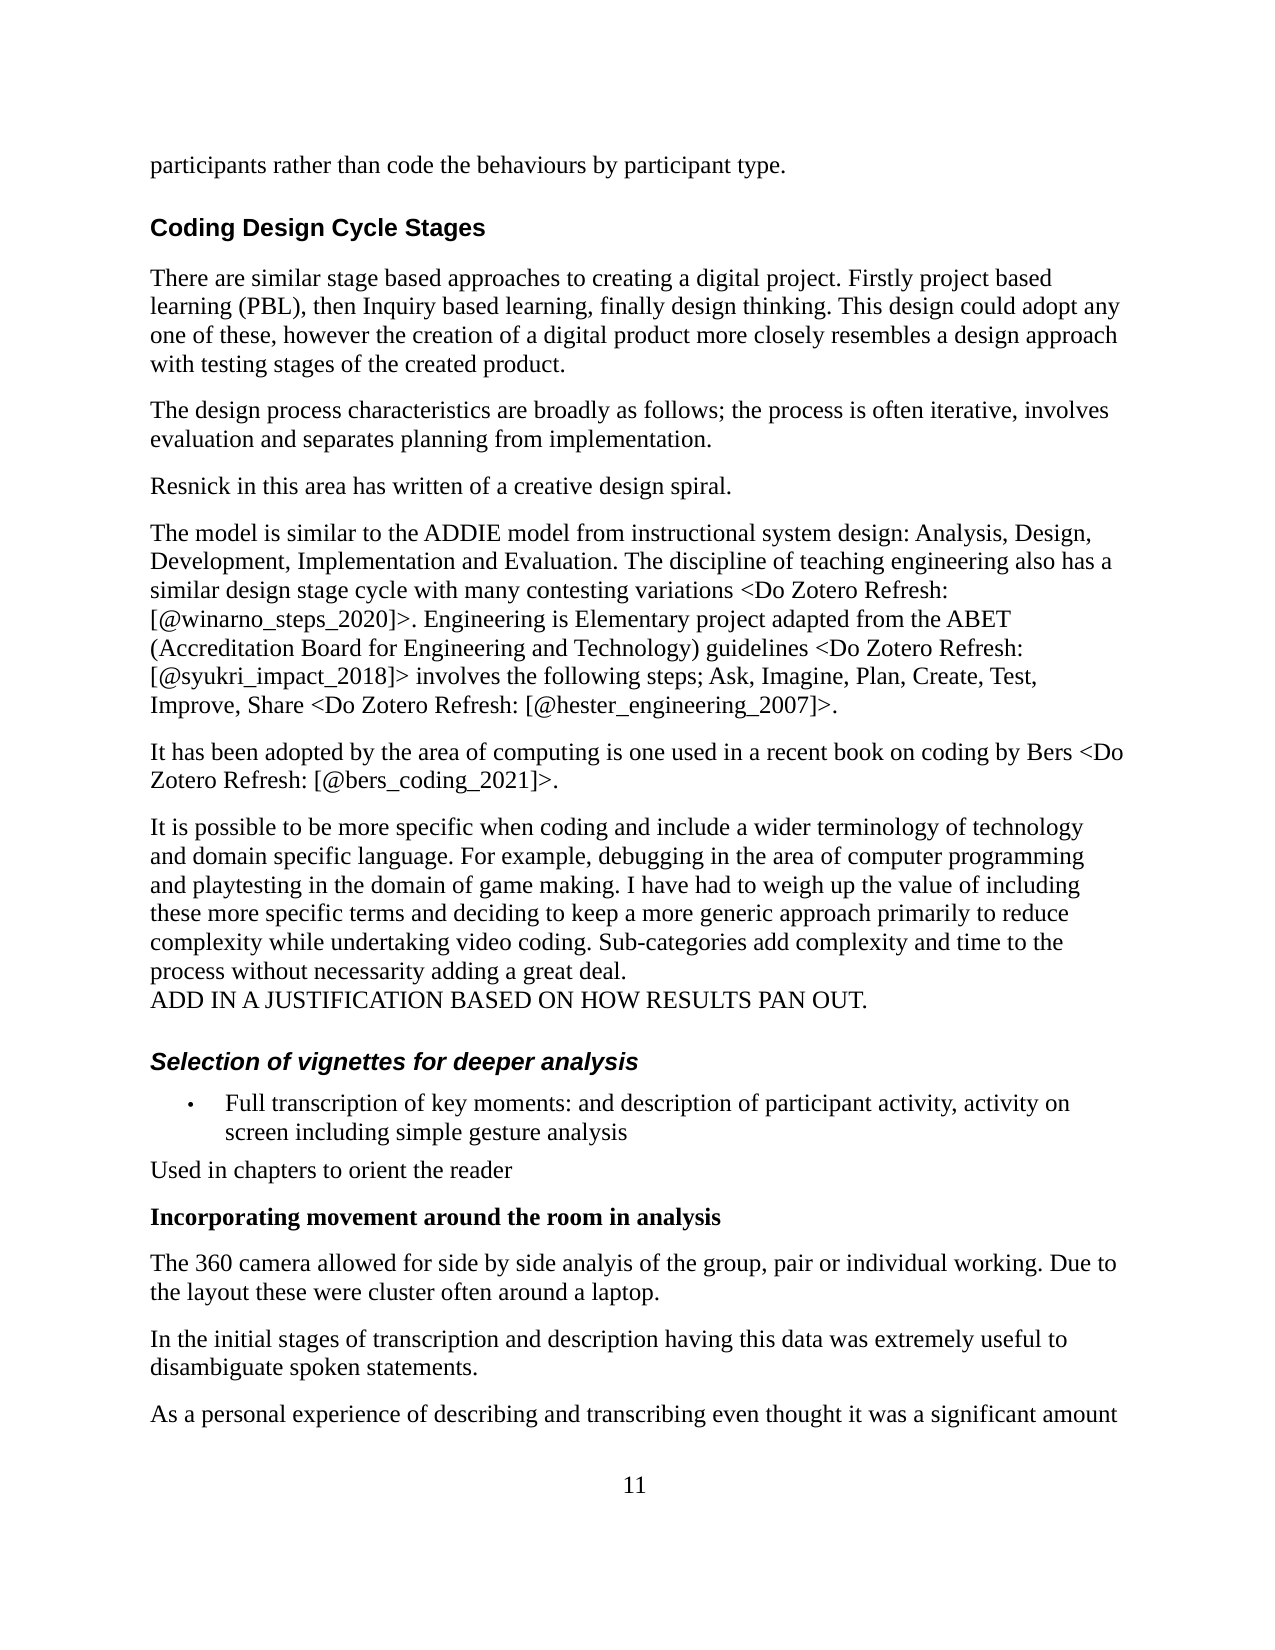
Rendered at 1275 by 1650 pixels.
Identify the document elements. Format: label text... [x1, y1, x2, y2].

text The 360 camera allowed for side by side analyis of the group, pair or individual working. Due to the layout these were cluster often around a laptop. [150, 1248, 1125, 1306]
text The model is similar to the ADDIE model from instructional system design: Analysis, Design, Development, Implementation and Evaluation. The discipline of teaching engineering also has a similar design stage cycle with many contesting variations <Do Zotero Refresh: [@winarno_steps_2020]>. Engineering is Elementary project adapted from the ABET (Accreditation Board for Engineering and Technology) guidelines <Do Zotero Refresh: [@syukri_impact_2018]> involves the following steps; Ask, Imagine, Plan, Create, Test, Improve, Share <Do Zotero Refresh: [@hester_engineering_2007]>. [150, 518, 1125, 719]
text As a personal experience of describing and transcribing even thought it was a significant amount [150, 1399, 1125, 1428]
text Resnick in this area has written of a creative design spiral. [150, 471, 1125, 500]
text Used in chapters to orient the reader [150, 1155, 1125, 1184]
subtitle Coding Design Cycle Stages [150, 213, 1125, 241]
text Incorporating movement around the room in analysis [150, 1202, 1125, 1230]
list Full transcription of key moments: and description of participant activity, activity on screen including simple gesture analysis [187, 1088, 1125, 1146]
text It is possible to be more specific when coding and include a wider terminology of technology and domain specific language. For example, debugging in the area of computer programming and playtesting in the domain of game making. I have had to weigh up the value of including these more specific terms and deciding to keep a more generic approach primarily to reduce complexity while undertaking video coding. Sub-categories add complexity and time to the process without necessarity adding a great deal. ADD IN A JUSTIFICATION BASED ON HOW RESULTS PAN OUT. [150, 812, 1125, 1013]
subtitle Selection of vignettes for deeper analysis [150, 1047, 1125, 1076]
text participants rather than code the behaviours by participant type. [150, 150, 1125, 179]
text In the initial stages of transcription and description having this data was extremely useful to disambiguate spoken statements. [150, 1324, 1125, 1381]
text There are similar stage based approaches to creating a digital project. Firstly project based learning (PBL), then Inquiry based learning, finally design thinking. This design could adopt any one of these, however the creation of a digital product more closely resembles a design approach with testing stages of the created product. [150, 263, 1125, 378]
text It has been adopted by the area of computing is one used in a recent book on coding by Bers <Do Zotero Refresh: [@bers_coding_2021]>. [150, 737, 1125, 794]
text The design process characteristics are broadly as follows; the process is often iterative, involves evaluation and separates planning from implementation. [150, 396, 1125, 453]
